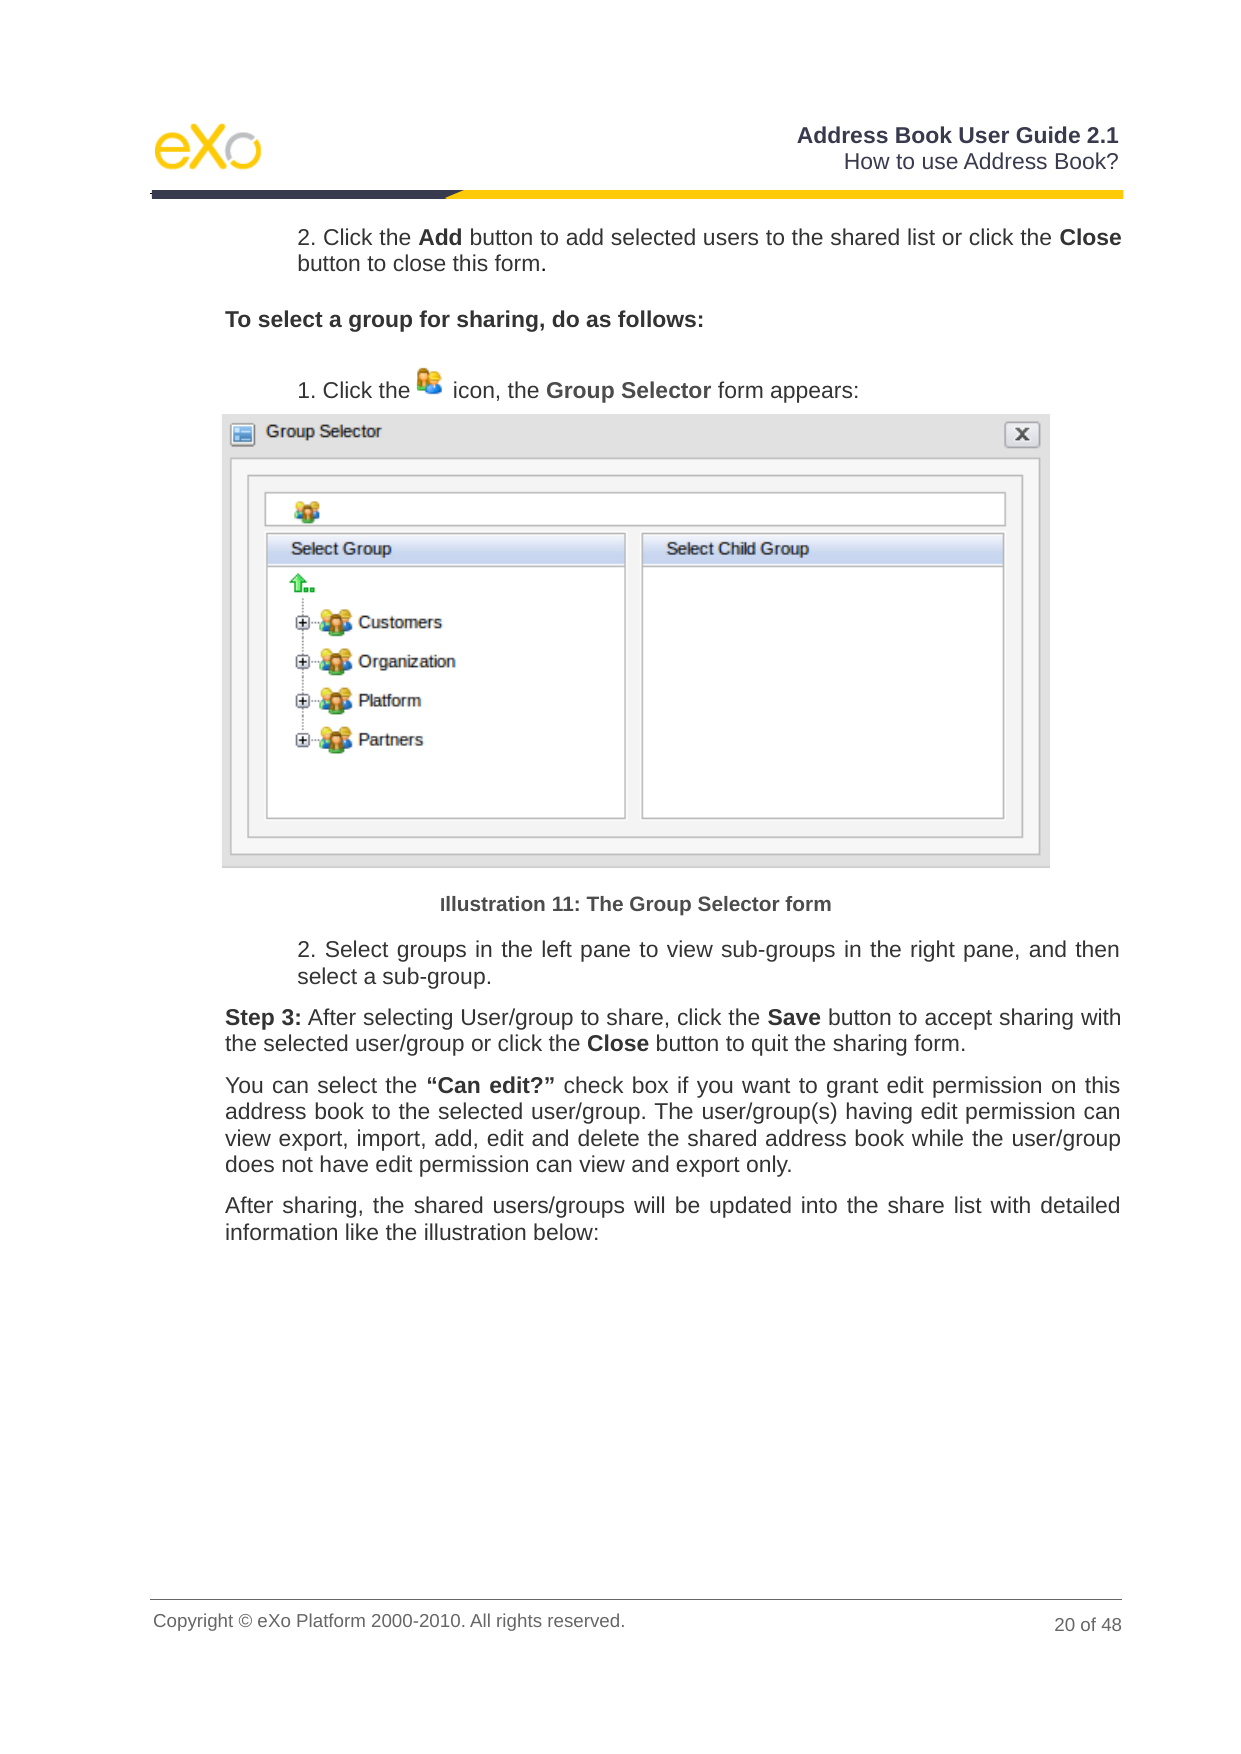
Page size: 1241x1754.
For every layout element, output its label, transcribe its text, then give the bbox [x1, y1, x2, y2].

list Illustration 11: The Group Selector form [207, 868, 1065, 916]
list Step 3: After selecting User/group to share, click the Save button to accept sharing with the selected user/group or click the Close button to quit the sharing form. [187, 1004, 1122, 1057]
picture [416, 362, 447, 399]
picture [155, 123, 262, 170]
picture [221, 414, 1050, 868]
list You can select the “Can edit?” check box if you want to grant edit permission on this address book to the selected user/group. The user/group(s) having edit permission can view export, import, add, edit and delete the shared address book while the user/group does not have edit permission can view and export only. [187, 1072, 1122, 1177]
list To select a group for sharing, do as follows: [187, 306, 1122, 333]
list After sharing, the shared users/groups will be updated into the share list with detailed information like the illustration below: [187, 1192, 1122, 1245]
list 2. Click the Add button to add selected users to the shared list or click the Close button to close this form. [259, 223, 1122, 276]
list 1. Click the icon, the Group Selector form appears: [259, 363, 1122, 403]
picture [151, 190, 1124, 199]
list 2. Select groups in the left pane to view sub-groups in the right pane, and then select a sub-group. [207, 868, 1122, 989]
